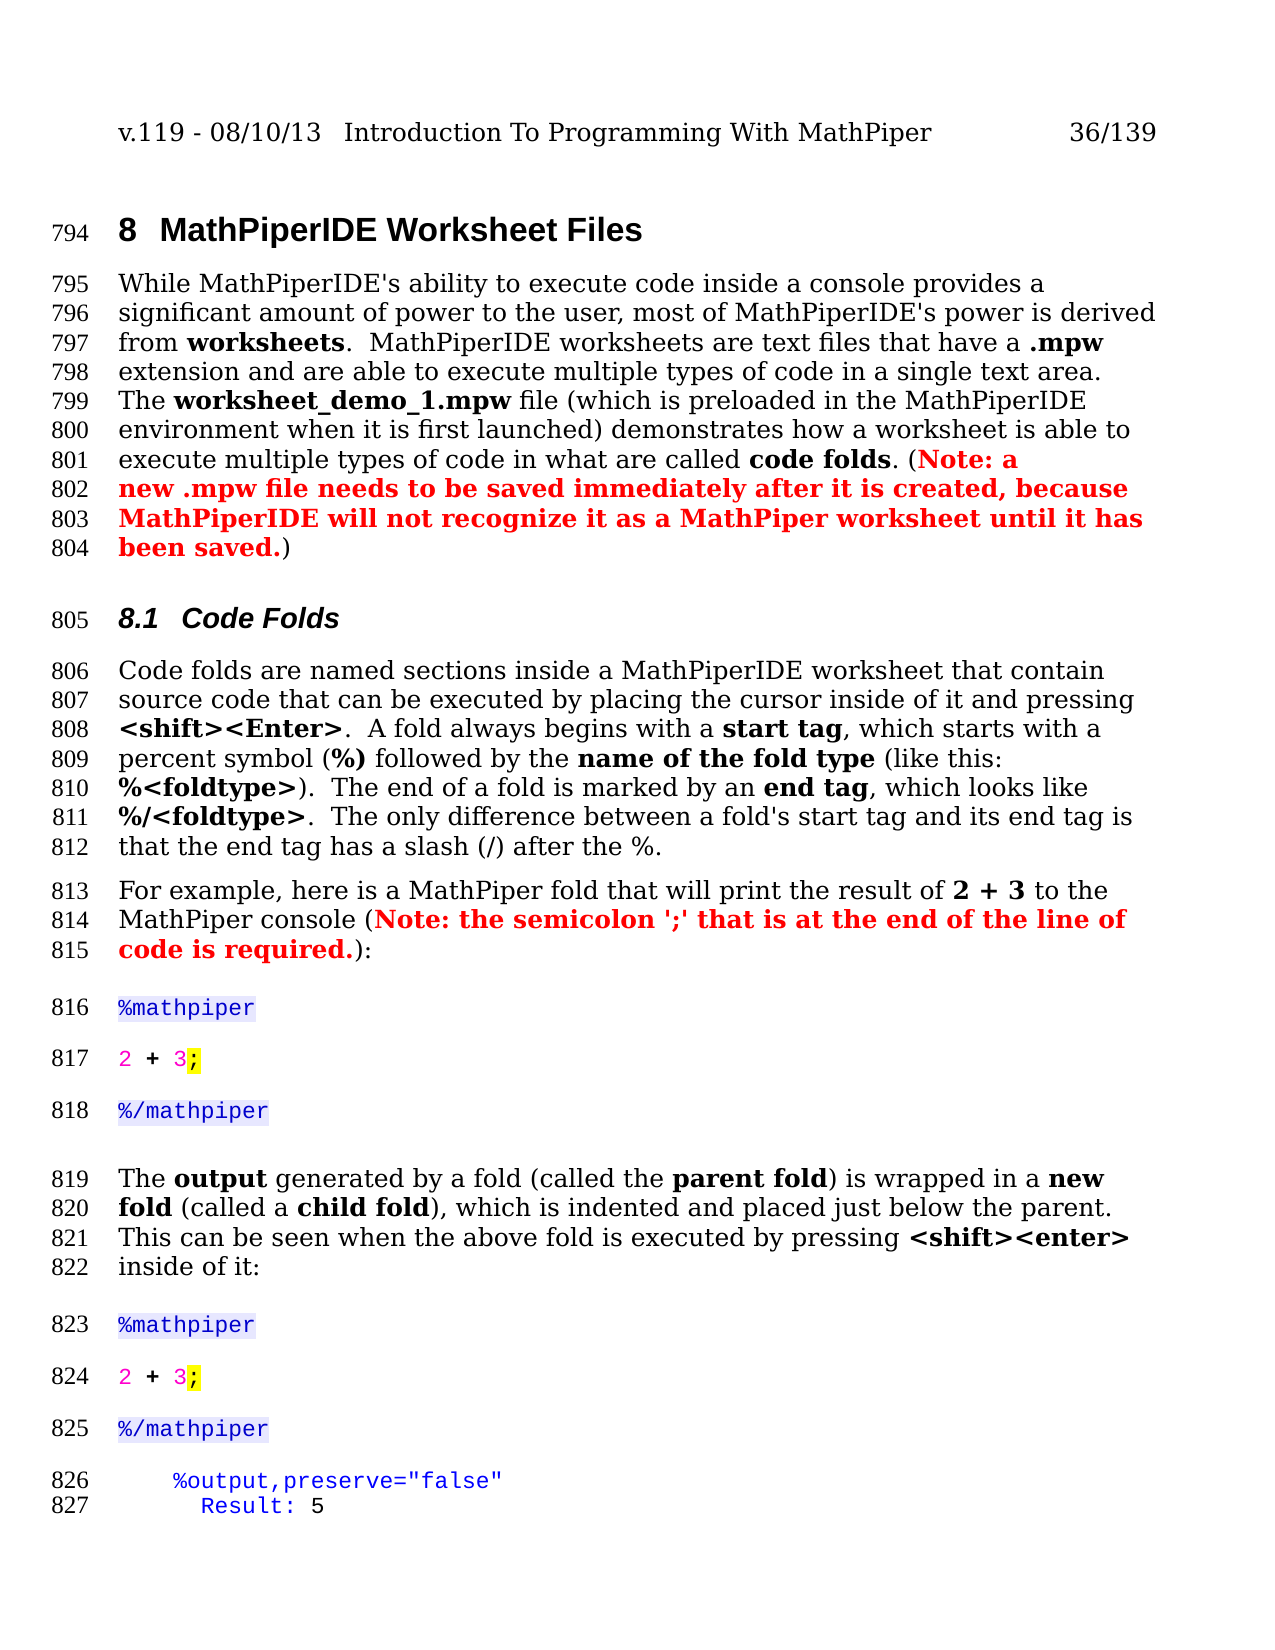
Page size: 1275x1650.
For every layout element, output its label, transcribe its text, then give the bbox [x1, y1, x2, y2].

text While MathPiperIDE's ability to execute code inside a console provides a significant amount of power to the user, most of MathPiperIDE's power is derived from worksheets. MathPiperIDE worksheets are text files that have a .mpw extension and are able to execute multiple types of code in a single text area. The worksheet_demo_1.mpw file (which is preloaded in the MathPiperIDE environment when it is first launched) demonstrates how a worksheet is able to execute multiple types of code in what are called code folds. (Note: a new .mpw file needs to be saved immediately after it is created, because MathPiperIDE will not recognize it as a MathPiper worksheet until it has been saved.) [118, 269, 1157, 562]
subtitle MathPiperIDE Worksheet Files [118, 210, 1157, 248]
text %/mathpiper [118, 1100, 1157, 1126]
text %/mathpiper [118, 1417, 1157, 1443]
text 2 + 3; [118, 1048, 1157, 1074]
subtitle Code Folds [118, 601, 1157, 635]
text %output,preserve="false" [118, 1469, 1157, 1495]
text %mathpiper [118, 996, 1157, 1022]
text For example, here is a MathPiper fold that will print the result of 2 + 3 to the MathPiper console (Note: the semicolon ';' that is at the end of the line of code is required.): [118, 876, 1157, 964]
text Code folds are named sections inside a MathPiperIDE worksheet that contain source code that can be executed by placing the cursor inside of it and pressing <shift><Enter>. A fold always begins with a start tag, which starts with a percent symbol (%) followed by the name of the fold type (like this: %<foldtype>). The end of a fold is marked by an end tag, which looks like %/<foldtype>. The only difference between a fold's start tag and its end tag is that the end tag has a slash (/) after the %. [118, 656, 1157, 861]
text 2 + 3; [118, 1365, 1157, 1391]
text Result: 5 [118, 1495, 1157, 1521]
text %mathpiper [118, 1313, 1157, 1339]
text The output generated by a fold (called the parent fold) is wrapped in a new fold (called a child fold), which is indented and placed just below the parent. This can be seen when the above fold is executed by pressing <shift><enter> inside of it: [118, 1164, 1157, 1281]
